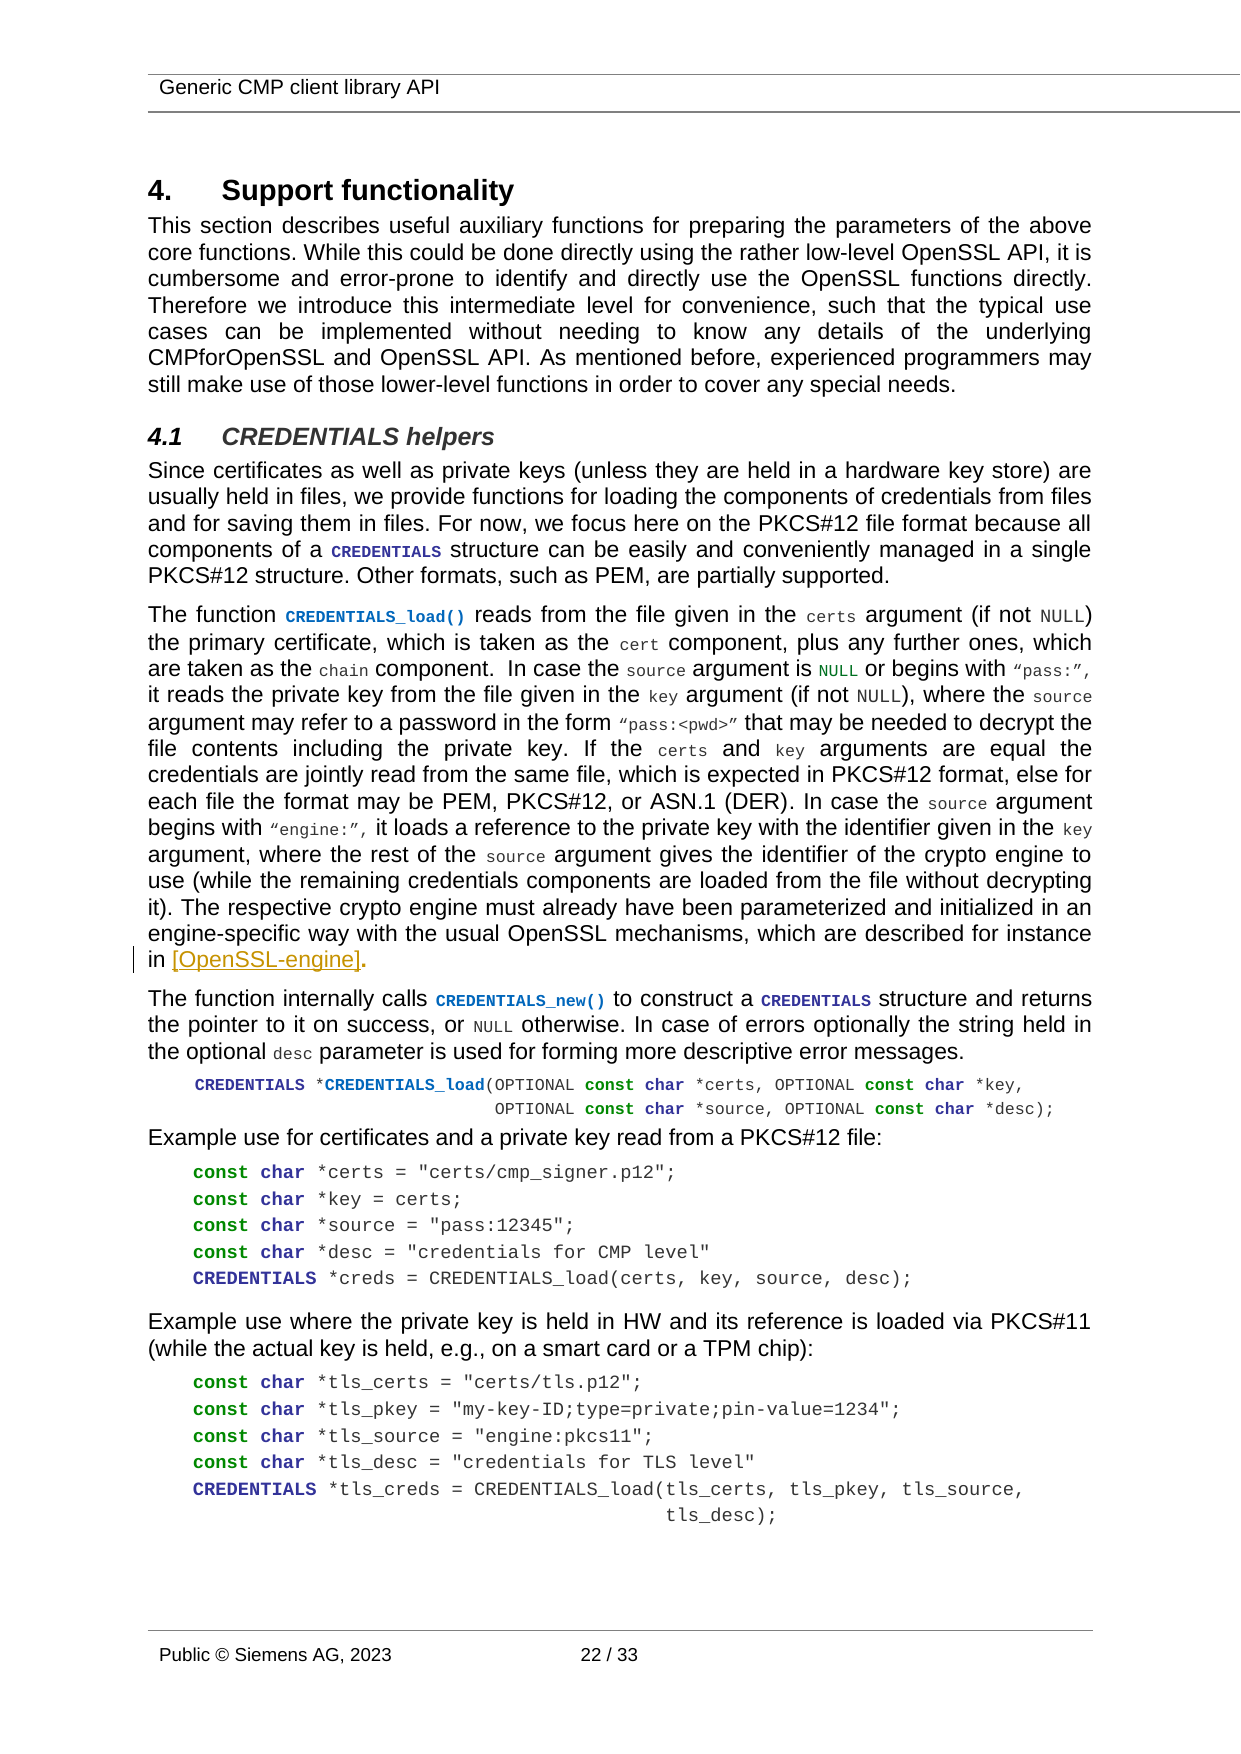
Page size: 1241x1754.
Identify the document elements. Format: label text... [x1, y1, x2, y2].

text const char *tls_certs = "certs/tls.p12"; [148, 1373, 1092, 1394]
text const char *tls_pkey = "my-key-ID;type=private;pin-value=1234"; [148, 1400, 1092, 1421]
text const char *source = "pass:12345"; [148, 1216, 1092, 1237]
text CREDENTIALS *creds = CREDENTIALS_load(certs, key, source, desc); [148, 1269, 1092, 1290]
text Since certificates as well as private keys (unless they are held in a hardware key store) are usually held in files, we provide functions for loading the components of credentials from files and for saving them in files. For now, we focus here on the PKCS#12 file format because all components of a CREDENTIALS structure can be easily and conveniently managed in a single PKCS#12 structure. Other formats, such as PEM, are partially supported. [148, 457, 1092, 589]
text Example use where the private key is held in HW and its reference is loaded via PKCS#11 (while the actual key is held, e.g., on a smart card or a TPM chip): [148, 1308, 1092, 1361]
text CREDENTIALS *tls_creds = CREDENTIALS_load(tls_certs, tls_pkey, tls_source, [148, 1479, 1092, 1501]
text The function internally calls CREDENTIALS_new() to construct a CREDENTIALS structure and returns the pointer to it on success, or NULL otherwise. In case of errors optionally the string held in the optional desc parameter is used for forming more descriptive error messages. [148, 985, 1092, 1064]
subtitle Support functionality [148, 173, 1092, 206]
text The function CREDENTIALS_load() reads from the file given in the certs argument (if not NULL) the primary certificate, which is taken as the cert component, plus any further ones, which are taken as the chain component. In case the source argument is NULL or begins with “pass:”, it reads the private key from the file given in the key argument (if not NULL), where the source argument may refer to a password in the form “pass:<pwd>” that may be needed to decrypt the file contents including the private key. If the certs and key arguments are equal the credentials are jointly read from the same file, which is expected in PKCS#12 format, else for each file the format may be PEM, PKCS#12, or ASN.1 (DER). In case the source argument begins with “engine:”, it loads a reference to the private key with the identifier given in the key argument, where the rest of the source argument gives the identifier of the crypto engine to use (while the remaining credentials components are loaded from the file without decrypting it). The respective crypto engine must already have been parameterized and initialized in an engine-specific way with the usual OpenSSL mechanisms, which are described for instance in [OpenSSL-engine]. [148, 601, 1092, 972]
text tls_desc); [148, 1506, 1092, 1527]
text const char *tls_desc = "credentials for TLS level" [148, 1453, 1092, 1474]
text This section describes useful auxiliary functions for preparing the parameters of the above core functions. While this could be done directly using the rather low-level OpenSSL API, it is cumbersome and error-prone to identify and directly use the OpenSSL functions directly. Therefore we introduce this intermediate level for convenience, such that the typical use cases can be implemented without needing to know any details of the underlying CMPforOpenSSL and OpenSSL API. As mentioned before, experienced programmers may still make use of those lower-level functions in order to cover any special needs. [148, 212, 1092, 397]
text OPTIONAL const char *source, OPTIONAL const char *desc); [194, 1100, 1092, 1119]
text const char *key = certs; [148, 1189, 1092, 1211]
text const char *desc = "credentials for CMP level" [148, 1242, 1092, 1264]
text const char *certs = "certs/cmp_signer.p12"; [148, 1163, 1092, 1184]
subtitle CREDENTIALS helpers [148, 422, 1092, 451]
text CREDENTIALS *CREDENTIALS_load(OPTIONAL const char *certs, OPTIONAL const char *key, [194, 1077, 1092, 1096]
text Example use for certificates and a private key read from a PKCS#12 file: [148, 1124, 1092, 1150]
text const char *tls_source = "engine:pkcs11"; [148, 1426, 1092, 1448]
